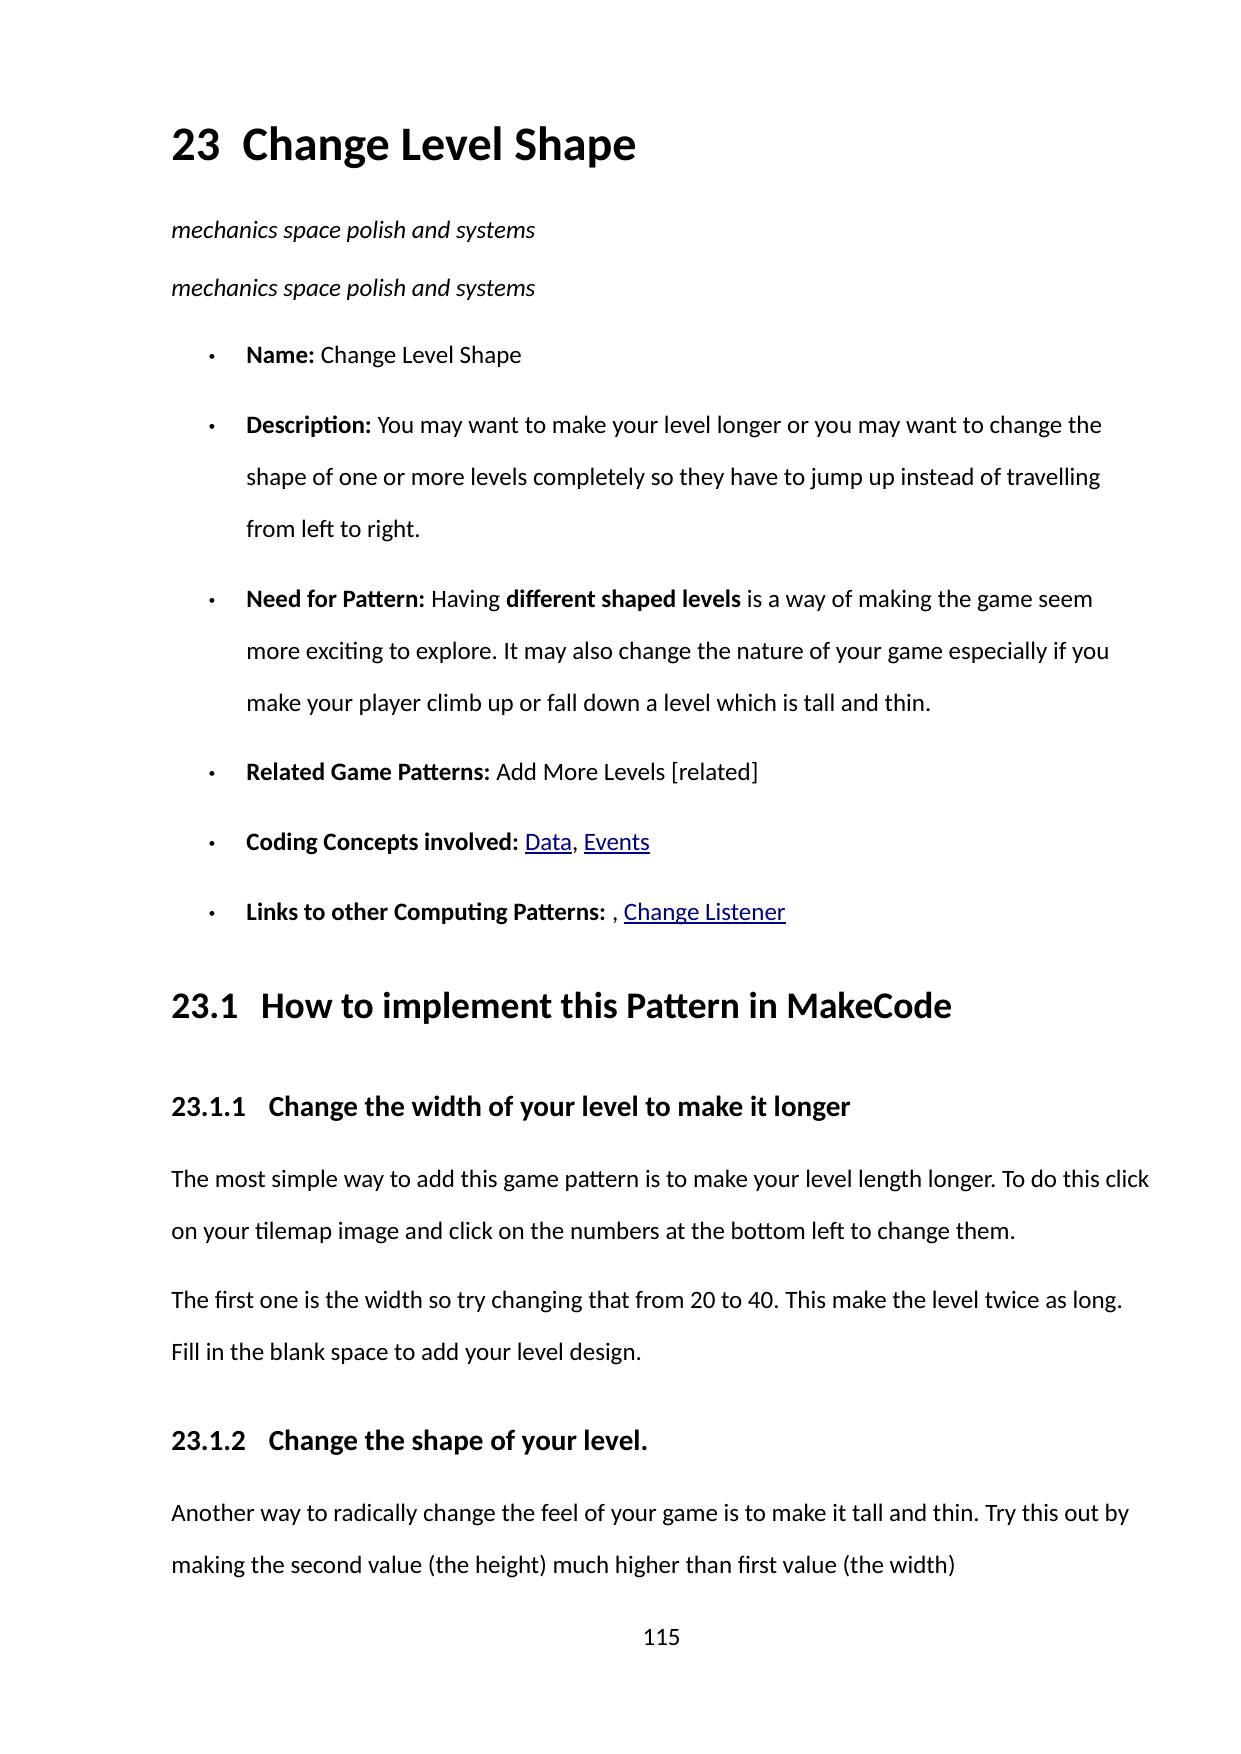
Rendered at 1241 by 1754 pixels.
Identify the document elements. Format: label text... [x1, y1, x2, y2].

list Coding Concepts involved: Data, Events [209, 826, 1152, 857]
text The first one is the width so try changing that from 20 to 40. This make the level twice as long. Fill in the blank space to add your level design. [171, 1285, 1152, 1367]
subtitle How to implement this Pattern in MakeCode [171, 982, 1152, 1028]
subtitle Change the shape of your level. [171, 1422, 1152, 1458]
subtitle Change the width of your level to make it longer [171, 1088, 1152, 1124]
list Related Game Patterns: Add More Levels [related] [209, 756, 1152, 787]
list Description: You may want to make your level longer or you may want to change the shape of one or more levels completely so they have to jump up instead of travelling from left to right. [209, 409, 1152, 544]
text mechanics space polish and systems [171, 272, 1152, 303]
text mechanics space polish and systems [171, 214, 1152, 245]
list Name: Change Level Shape [209, 339, 1152, 370]
list Need for Pattern: Having different shaped levels is a way of making the game seem more exciting to explore. It may also change the nature of your game especially if you make your player climb up or fall down a level which is tall and thin. [209, 583, 1152, 717]
subtitle Change Level Shape [171, 113, 1152, 172]
list Links to other Computing Patterns: , Change Listener [209, 896, 1152, 927]
text The most simple way to add this game pattern is to make your level length longer. To do this click on your tilemap image and click on the numbers at the bottom left to change them. [171, 1163, 1152, 1245]
text Another way to radically change the feel of your game is to make it tall and thin. Try this out by making the second value (the height) much higher than first value (the width) [171, 1497, 1152, 1580]
